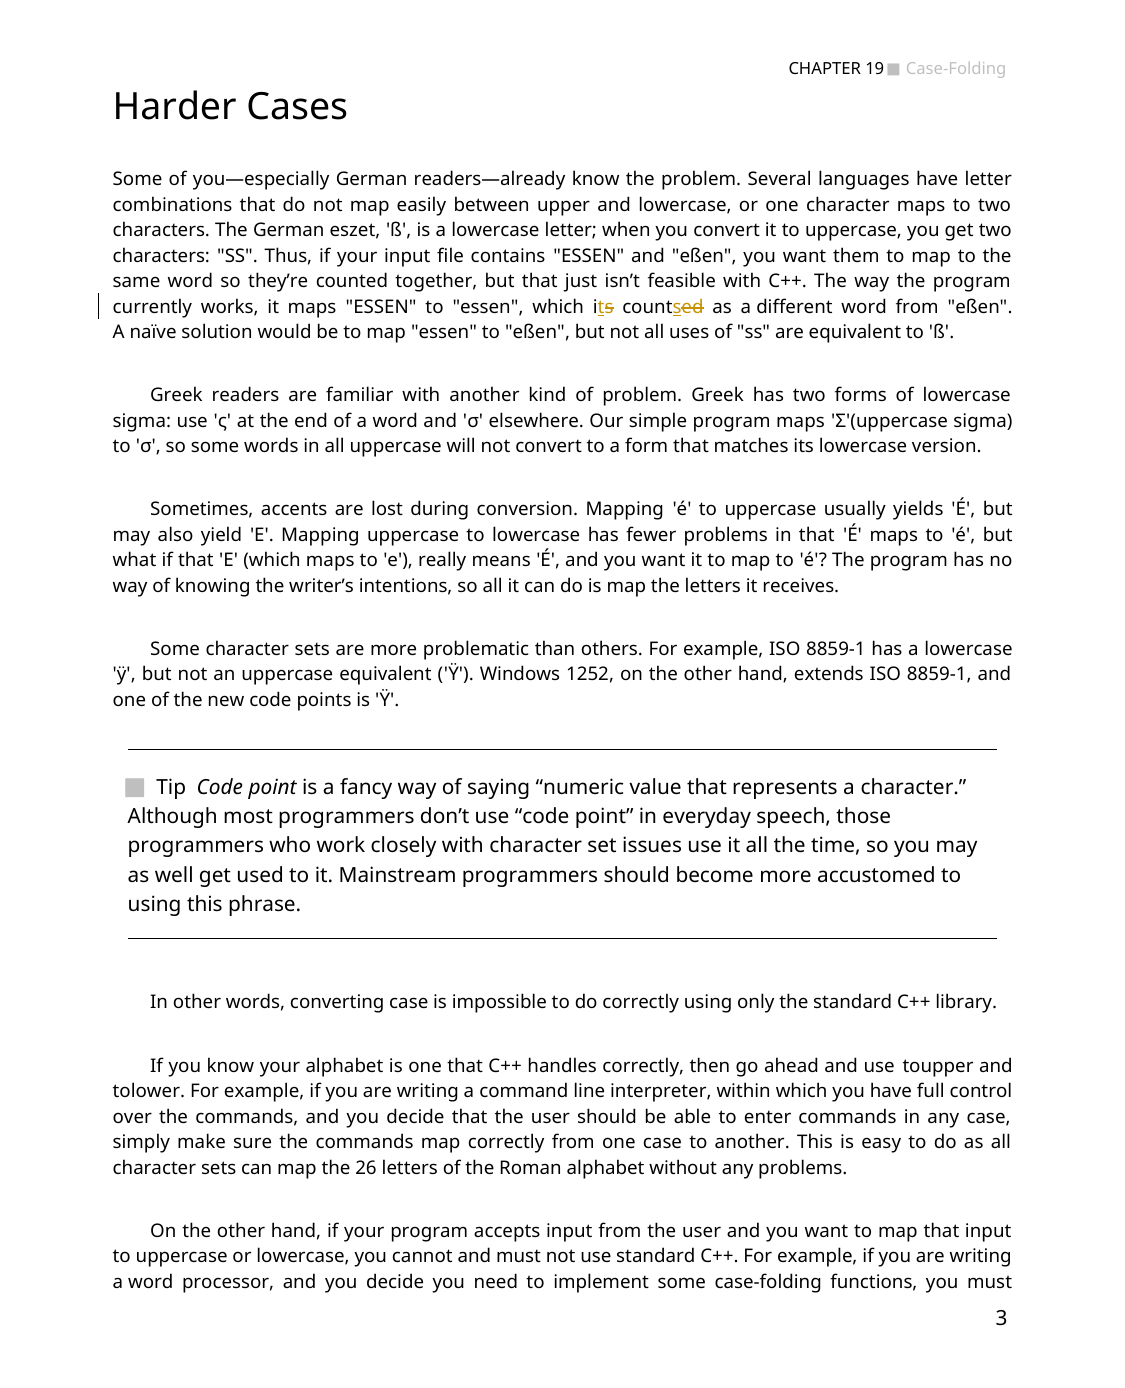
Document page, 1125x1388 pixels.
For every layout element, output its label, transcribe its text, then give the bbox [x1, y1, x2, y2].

text Tip Code point is a fancy way of saying “numeric value that represents a character.” Although most programmers don’t use “code point” in everyday speech, those programmers who work closely with character set issues use it all the time, so you may as well get used to it. Mainstream programmers should become more accustomed to using this phrase. [127, 750, 997, 939]
text On the other hand, if your program accepts input from the user and you want to map that input to uppercase or lowercase, you cannot and must not use standard C++. For example, if you are writing a word processor, and you decide you need to implement some case-folding functions, you must [112, 1217, 1012, 1293]
text Some of you—especially German readers—already know the problem. Several languages have letter combinations that do not map easily between upper and lowercase, or one character maps to two characters. The German eszet, 'ß', is a lowercase letter; when you convert it to uppercase, you get two characters: "SS". Thus, if your input file contains "ESSEN" and "eßen", you want them to map to the same word so they’re counted together, but that just isn’t feasible with C++. The way the program currently works, it maps "ESSEN" to "essen", which it counts as a different word from "eßen". A naïve solution would be to map "essen" to "eßen", but not all uses of "ss" are equivalent to 'ß'. [112, 165, 1012, 344]
text Greek readers are familiar with another kind of problem. Greek has two forms of lowercase sigma: use 'ς' at the end of a word and 'σ' elsewhere. Our simple program maps 'Σ'(uppercase sigma) to 'σ', so some words in all uppercase will not convert to a form that matches its lowercase version. [112, 382, 1012, 458]
text In other words, converting case is impossible to do correctly using only the standard C++ library. [112, 989, 1012, 1014]
text Sometimes, accents are lost during conversion. Mapping 'é' to uppercase usually yields 'É', but may also yield 'E'. Mapping uppercase to lowercase has fewer problems in that 'É' maps to 'é', but what if that 'E' (which maps to 'e'), really means 'É', and you want it to map to 'é'? The program has no way of knowing the writer’s intentions, so all it can do is map the letters it receives. [112, 496, 1012, 598]
subtitle Harder Cases [112, 79, 1012, 130]
text Some character sets are more problematic than others. For example, ISO 8859-1 has a lowercase 'ÿ', but not an uppercase equivalent ('Ϋ'). Windows 1252, on the other hand, extends ISO 8859-1, and one of the new code points is 'Ϋ'. [112, 635, 1012, 712]
text If you know your alphabet is one that C++ handles correctly, then go ahead and use toupper and tolower. For example, if you are writing a command line interpreter, within which you have full control over the commands, and you decide that the user should be able to enter commands in any case, simply make sure the commands map correctly from one case to another. This is easy to do as all character sets can map the 26 letters of the Roman alphabet without any problems. [112, 1052, 1012, 1179]
